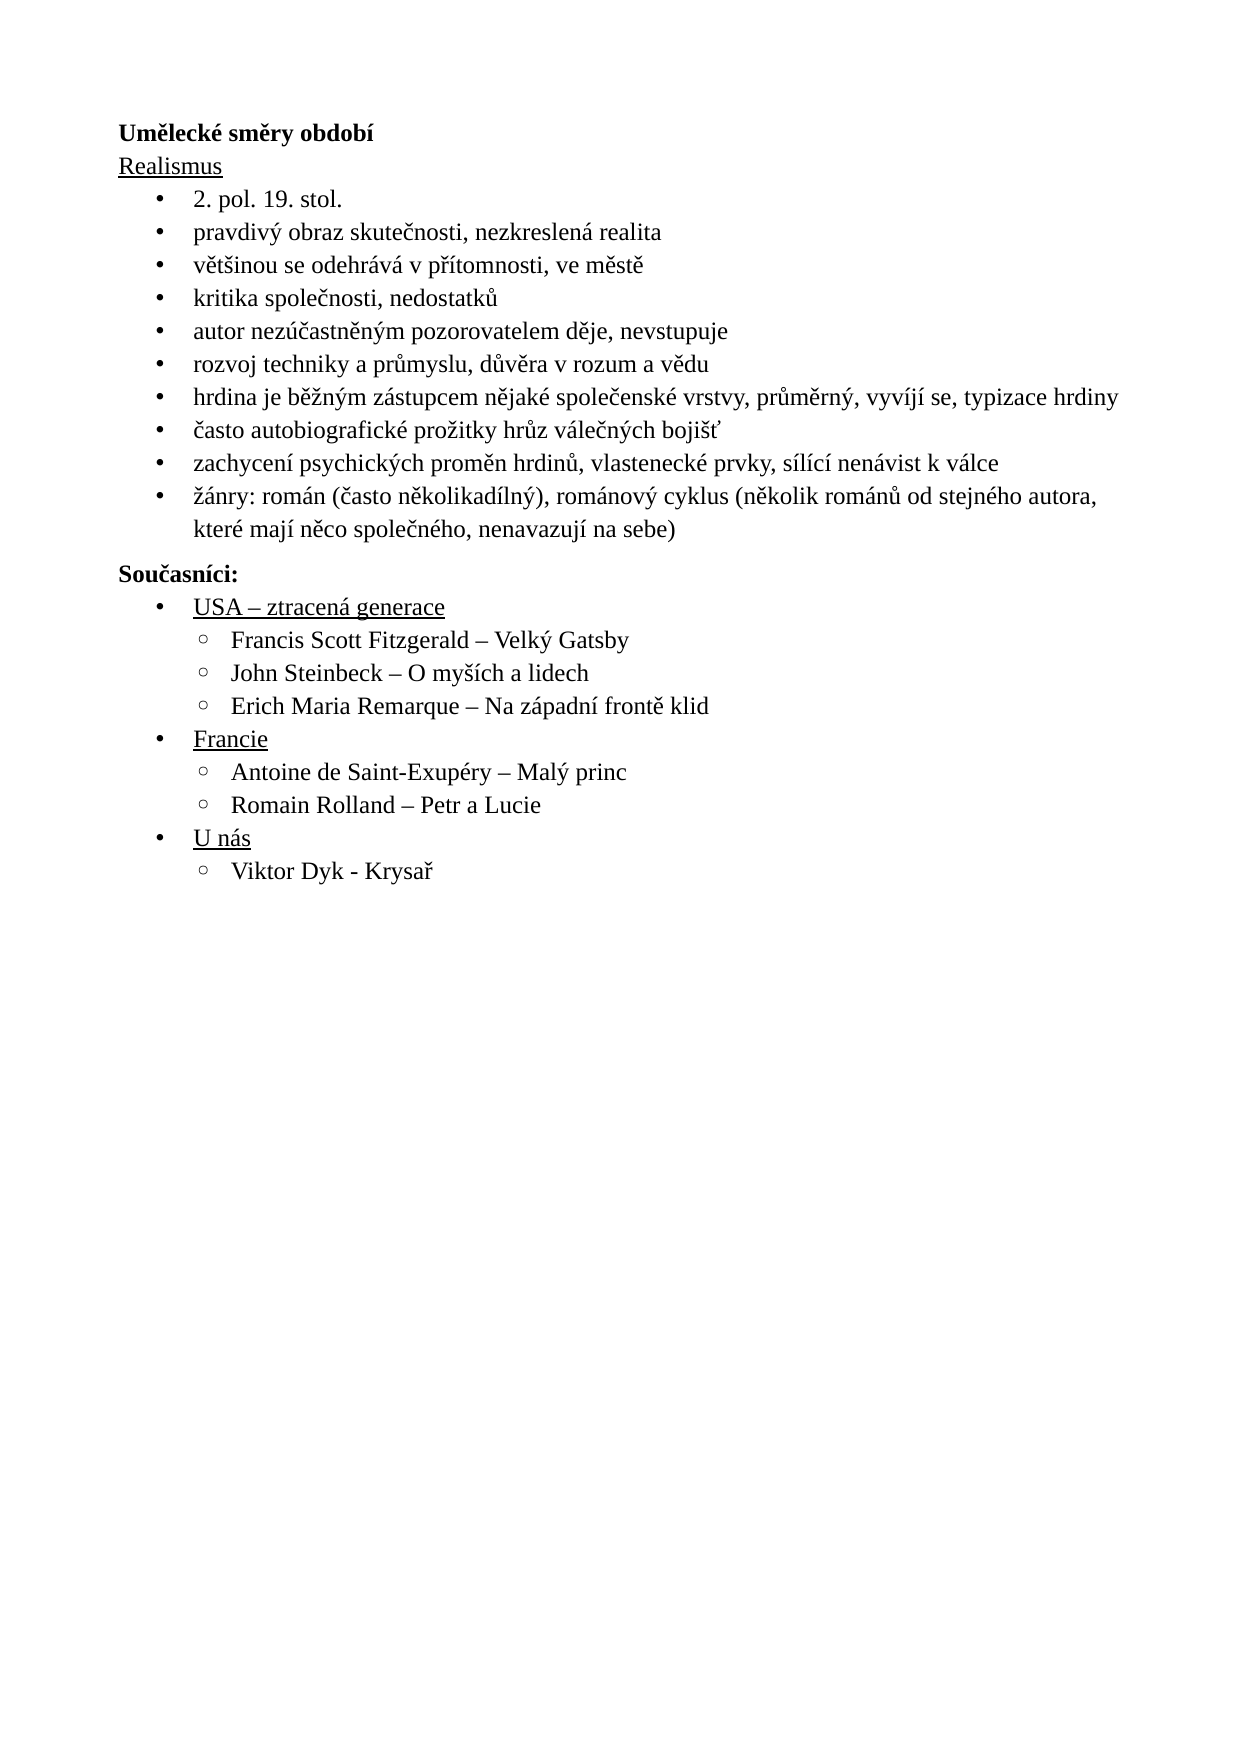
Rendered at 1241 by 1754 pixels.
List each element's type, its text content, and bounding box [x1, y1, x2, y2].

text Současníci: [118, 559, 1122, 588]
list rozvoj techniky a průmyslu, důvěra v rozum a vědu [156, 349, 1122, 378]
list žánry: román (často několikadílný), románový cyklus (několik románů od stejného autora, které mají něco společného, nenavazují na sebe) [156, 481, 1122, 543]
list většinou se odehrává v přítomnosti, ve městě [156, 250, 1122, 279]
list John Steinbeck – O myších a lidech [193, 658, 1122, 687]
list 2. pol. 19. stol. [156, 184, 1122, 213]
text Realismus [118, 151, 1122, 180]
list Romain Rolland – Petr a Lucie [193, 790, 1122, 819]
list zachycení psychických proměn hrdinů, vlastenecké prvky, sílící nenávist k válce [156, 448, 1122, 477]
list U nás [156, 823, 1122, 852]
list autor nezúčastněným pozorovatelem děje, nevstupuje [156, 316, 1122, 345]
list hrdina je běžným zástupcem nějaké společenské vrstvy, průměrný, vyvíjí se, typizace hrdiny [156, 382, 1122, 411]
list USA – ztracená generace [156, 592, 1122, 621]
list Erich Maria Remarque – Na západní frontě klid [193, 691, 1122, 720]
list často autobiografické prožitky hrůz válečných bojišť [156, 415, 1122, 444]
list Francie [156, 724, 1122, 753]
text Umělecké směry období [118, 118, 1122, 147]
list Francis Scott Fitzgerald – Velký Gatsby [193, 625, 1122, 654]
list pravdivý obraz skutečnosti, nezkreslená realita [156, 217, 1122, 246]
list Viktor Dyk - Krysař [193, 856, 1122, 885]
list kritika společnosti, nedostatků [156, 283, 1122, 312]
list Antoine de Saint-Exupéry – Malý princ [193, 757, 1122, 786]
